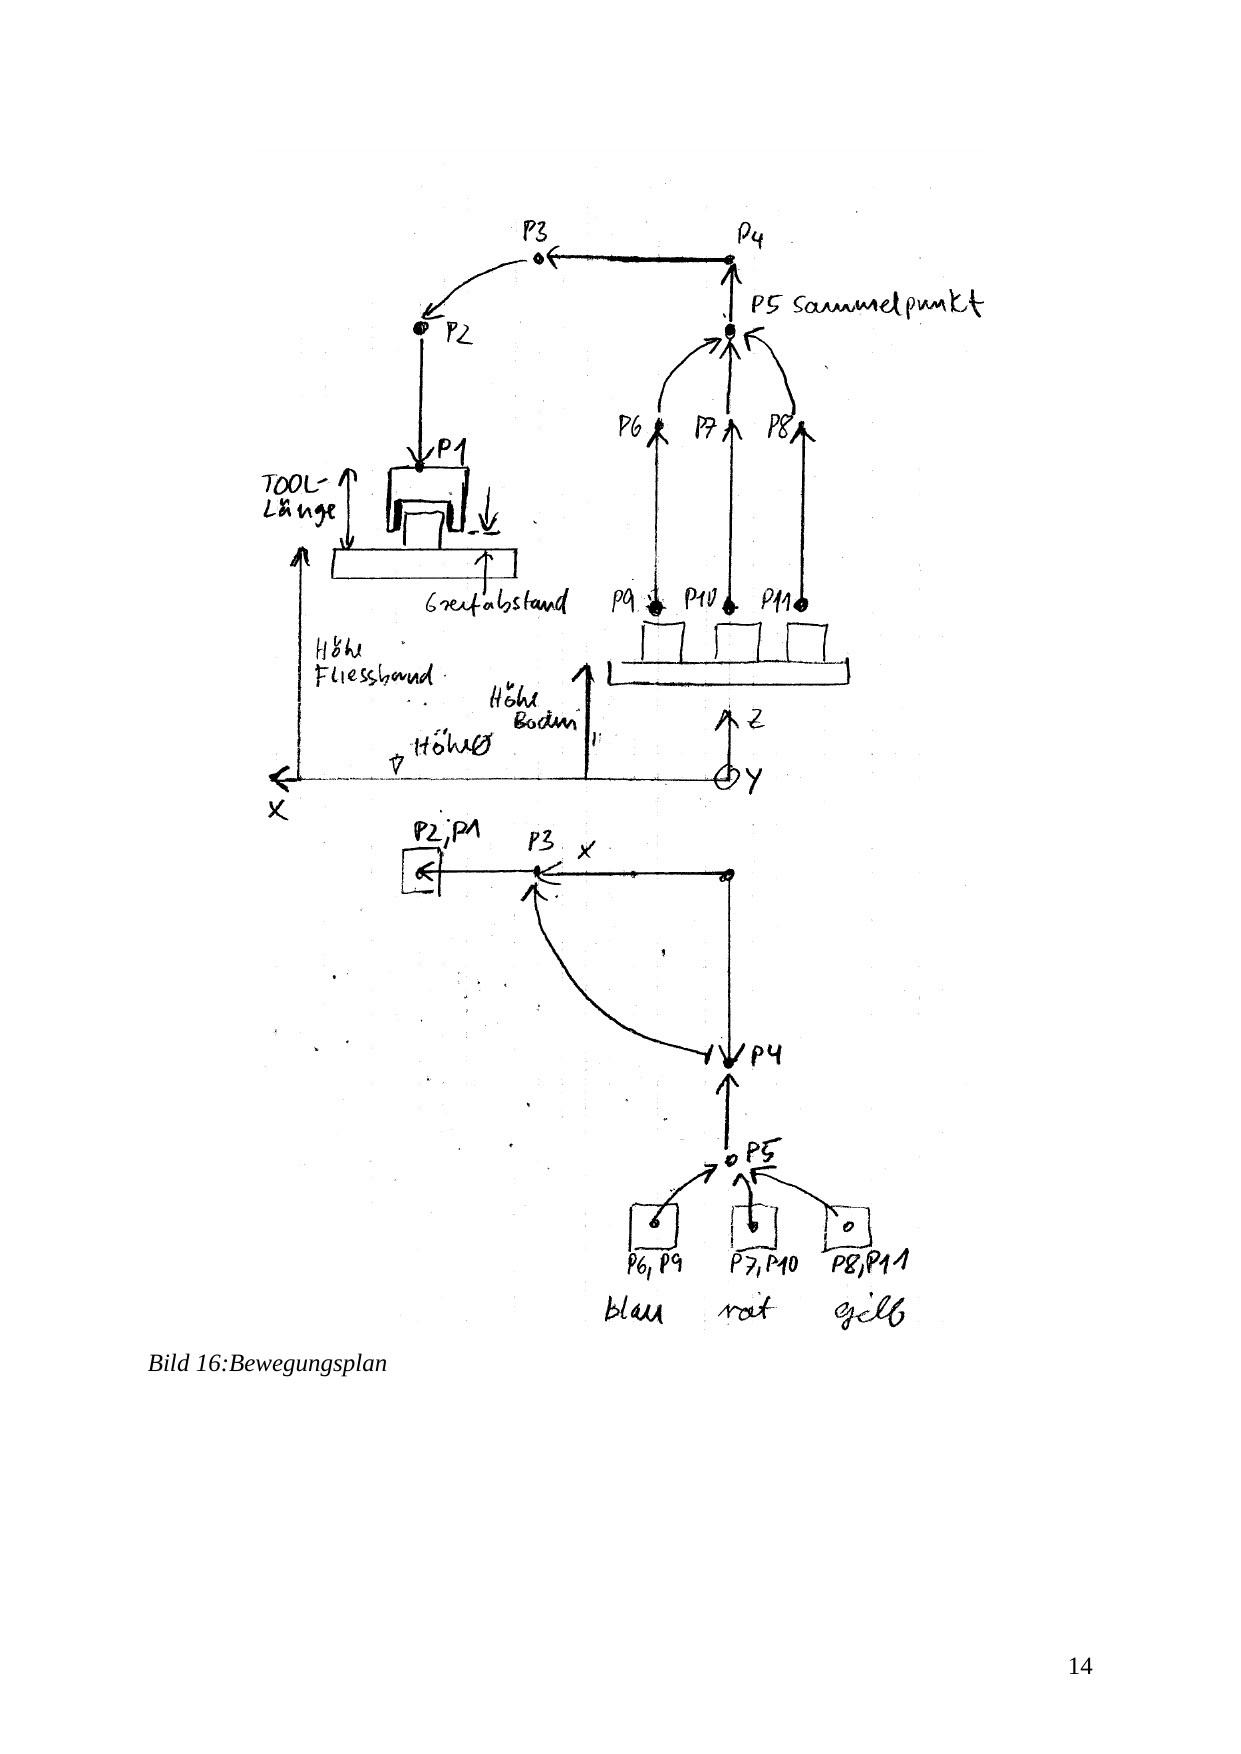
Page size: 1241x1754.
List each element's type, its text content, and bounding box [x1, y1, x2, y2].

picture [253, 147, 988, 1336]
text Bild 16:Bewegungsplan [148, 1348, 1093, 1377]
